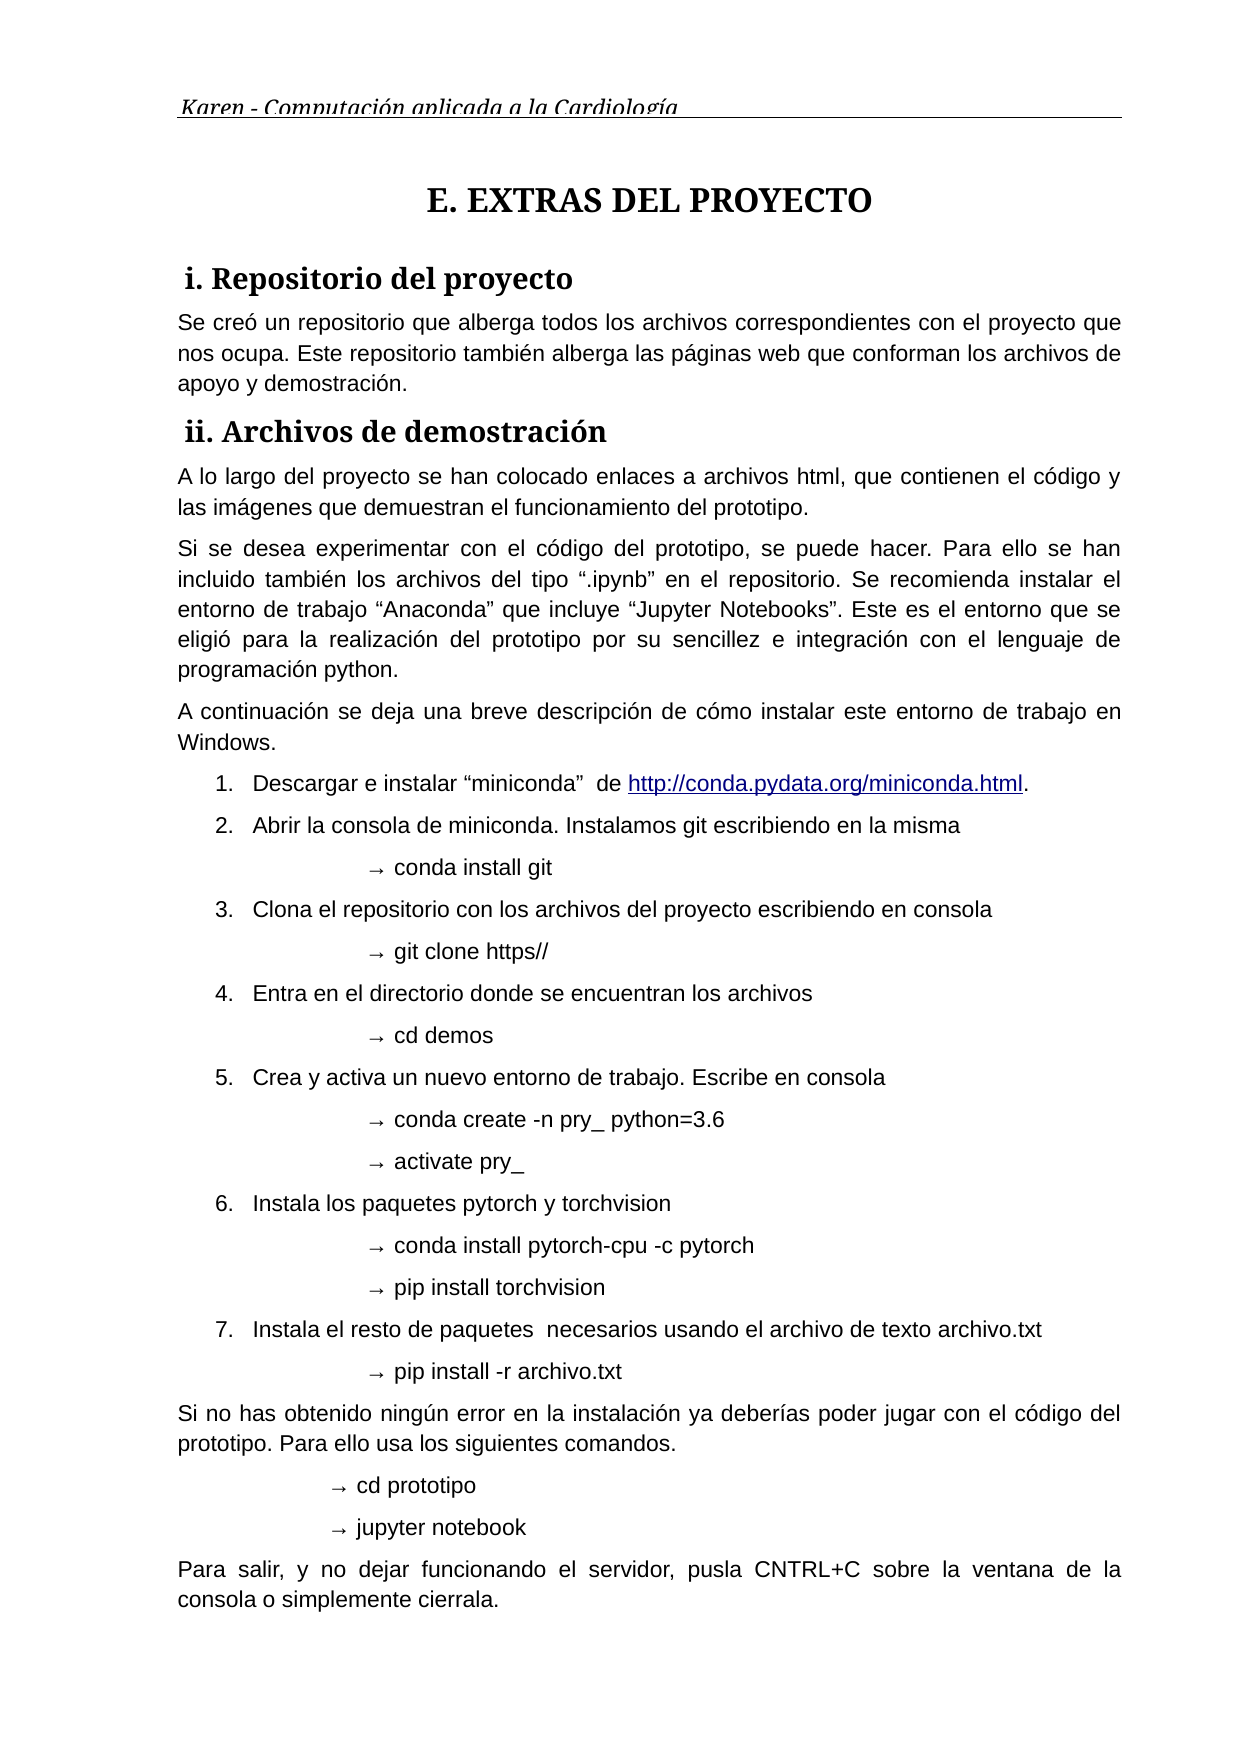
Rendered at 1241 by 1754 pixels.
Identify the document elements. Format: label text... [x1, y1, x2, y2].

text → jupyter notebook [177, 1514, 1122, 1541]
list Crea y activa un nuevo entorno de trabajo. Escribe en consola [215, 1064, 1122, 1091]
list Entra en el directorio donde se encuentran los archivos [215, 980, 1122, 1007]
text Para salir, y no dejar funcionando el servidor, pusla CNTRL+C sobre la ventana de la consola o simplemente cierrala. [177, 1556, 1122, 1613]
list → conda create -n pry_ python=3.6 [327, 1106, 1122, 1133]
list Descargar e instalar “miniconda” de http://conda.pydata.org/miniconda.html. [215, 770, 1122, 797]
list → conda install git [327, 854, 1122, 881]
list Extras del proyecto [177, 177, 1122, 222]
list Archivos de demostración [177, 412, 1122, 451]
list → pip install -r archivo.txt [327, 1358, 1122, 1384]
list → activate pry_ [327, 1148, 1122, 1174]
text → cd prototipo [177, 1472, 1122, 1499]
list → git clone https// [327, 938, 1122, 965]
list → pip install torchvision [327, 1274, 1122, 1301]
list A lo largo del proyecto se han colocado enlaces a archivos html, que contienen el código y las imágenes que demuestran el funcionamiento del prototipo. [177, 463, 1122, 520]
list Si se desea experimentar con el código del prototipo, se puede hacer. Para ello se han incluido también los archivos del tipo “.ipynb” en el repositorio. Se recomienda instalar el entorno de trabajo “Anaconda” que incluye “Jupyter Notebooks”. Este es el entorno que se eligió para la realización del prototipo por su sencillez e integración con el lenguaje de programación python. [177, 535, 1122, 683]
list → conda install pytorch-cpu -c pytorch [327, 1232, 1122, 1258]
list Abrir la consola de miniconda. Instalamos git escribiendo en la misma [215, 812, 1122, 839]
list Se creó un repositorio que alberga todos los archivos correspondientes con el proyecto que nos ocupa. Este repositorio también alberga las páginas web que conforman los archivos de apoyo y demostración. [177, 309, 1122, 396]
text Si no has obtenido ningún error en la instalación ya deberías poder jugar con el código del prototipo. Para ello usa los siguientes comandos. [177, 1400, 1122, 1457]
list Instala el resto de paquetes necesarios usando el archivo de texto archivo.txt [215, 1316, 1122, 1342]
list Instala los paquetes pytorch y torchvision [215, 1190, 1122, 1217]
list A continuación se deja una breve descripción de cómo instalar este entorno de trabajo en Windows. [177, 698, 1122, 755]
list Repositorio del proyecto [177, 258, 1122, 298]
list Clona el repositorio con los archivos del proyecto escribiendo en consola [215, 896, 1122, 923]
list → cd demos [327, 1022, 1122, 1049]
